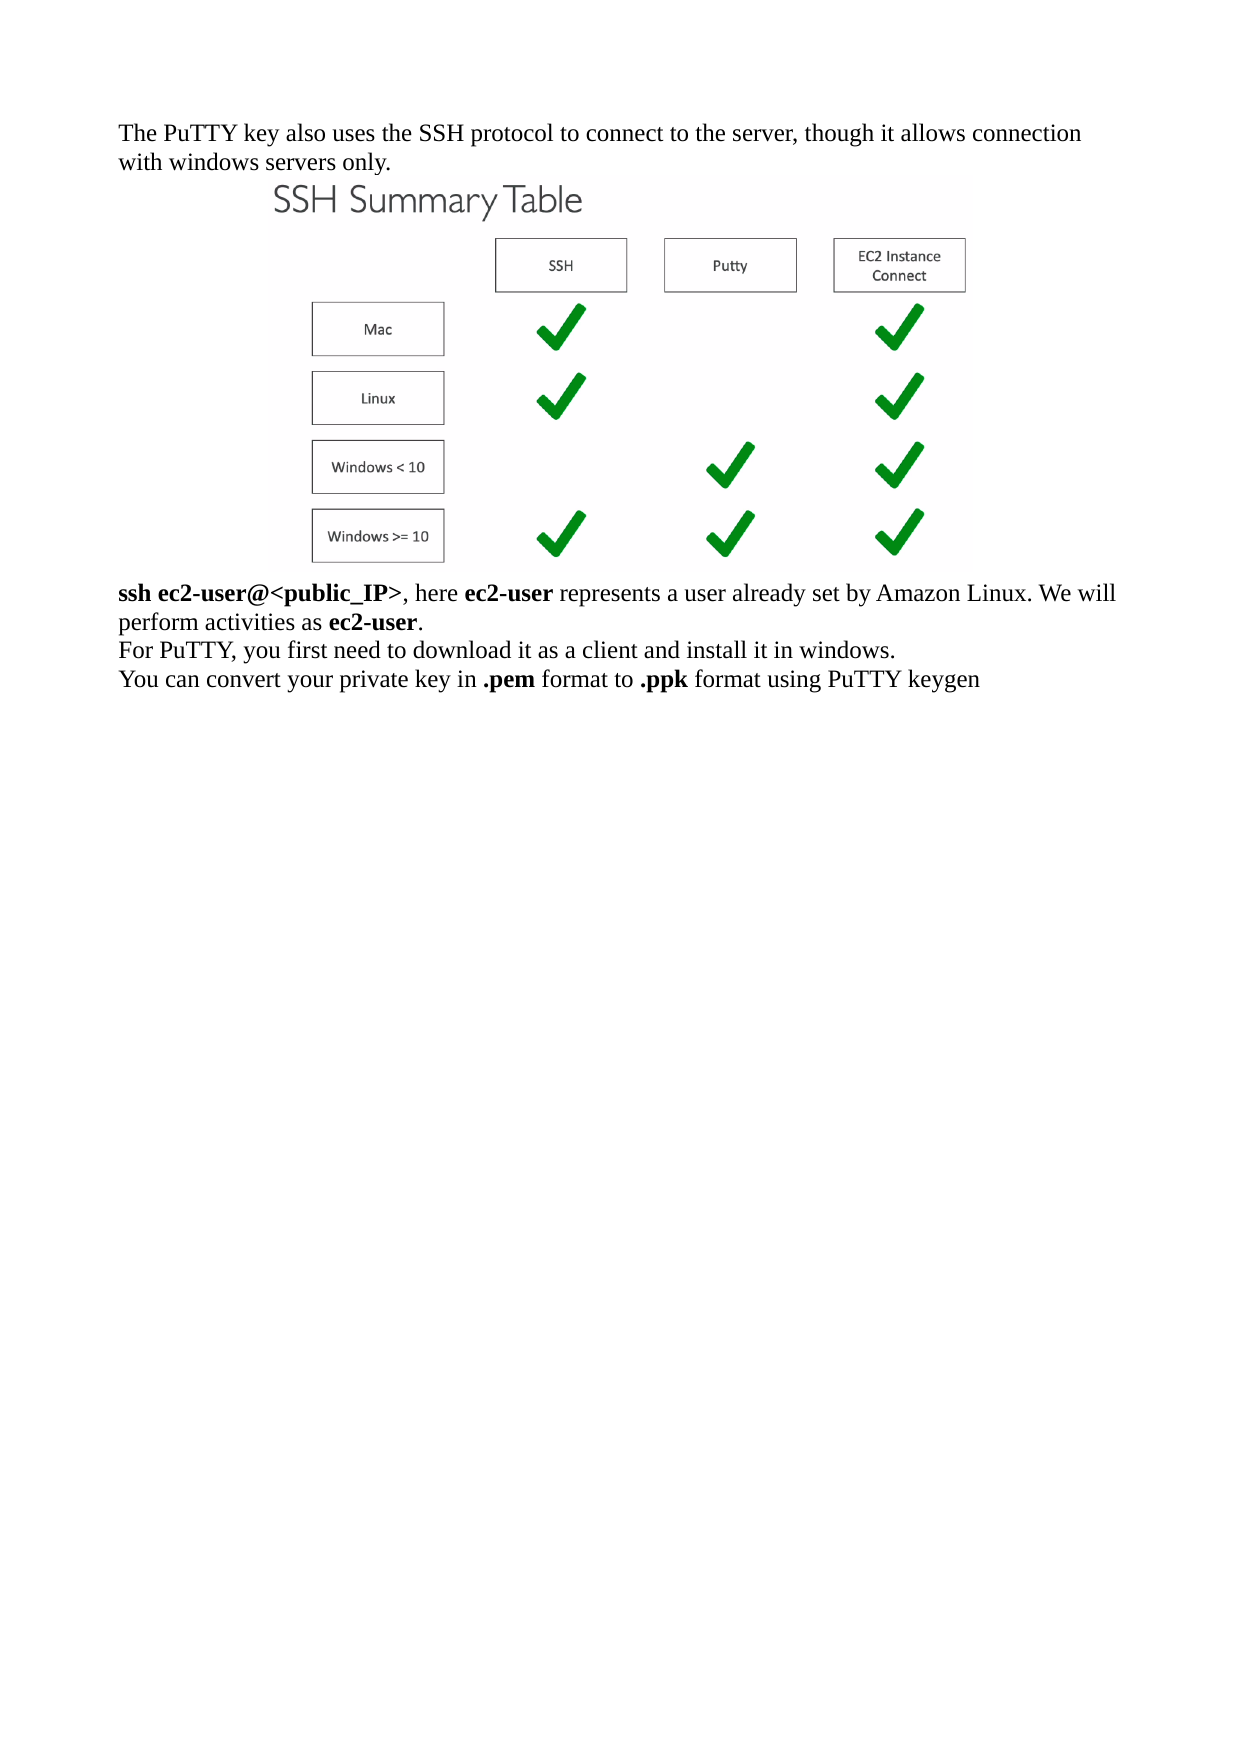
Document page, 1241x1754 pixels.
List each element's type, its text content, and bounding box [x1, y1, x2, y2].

text ssh ec2-user@<public_IP>, here ec2-user represents a user already set by Amazon Linux. We will perform activities as ec2-user. [118, 578, 1122, 636]
text For PuTTY, you first need to download it as a client and install it in windows. [118, 636, 1122, 664]
text The PuTTY key also uses the SSH protocol to connect to the server, though it allows connection with windows servers only. [118, 118, 1122, 176]
picture [267, 175, 973, 572]
text You can convert your private key in .pem format to .ppk format using PuTTY keygen [118, 664, 1122, 693]
